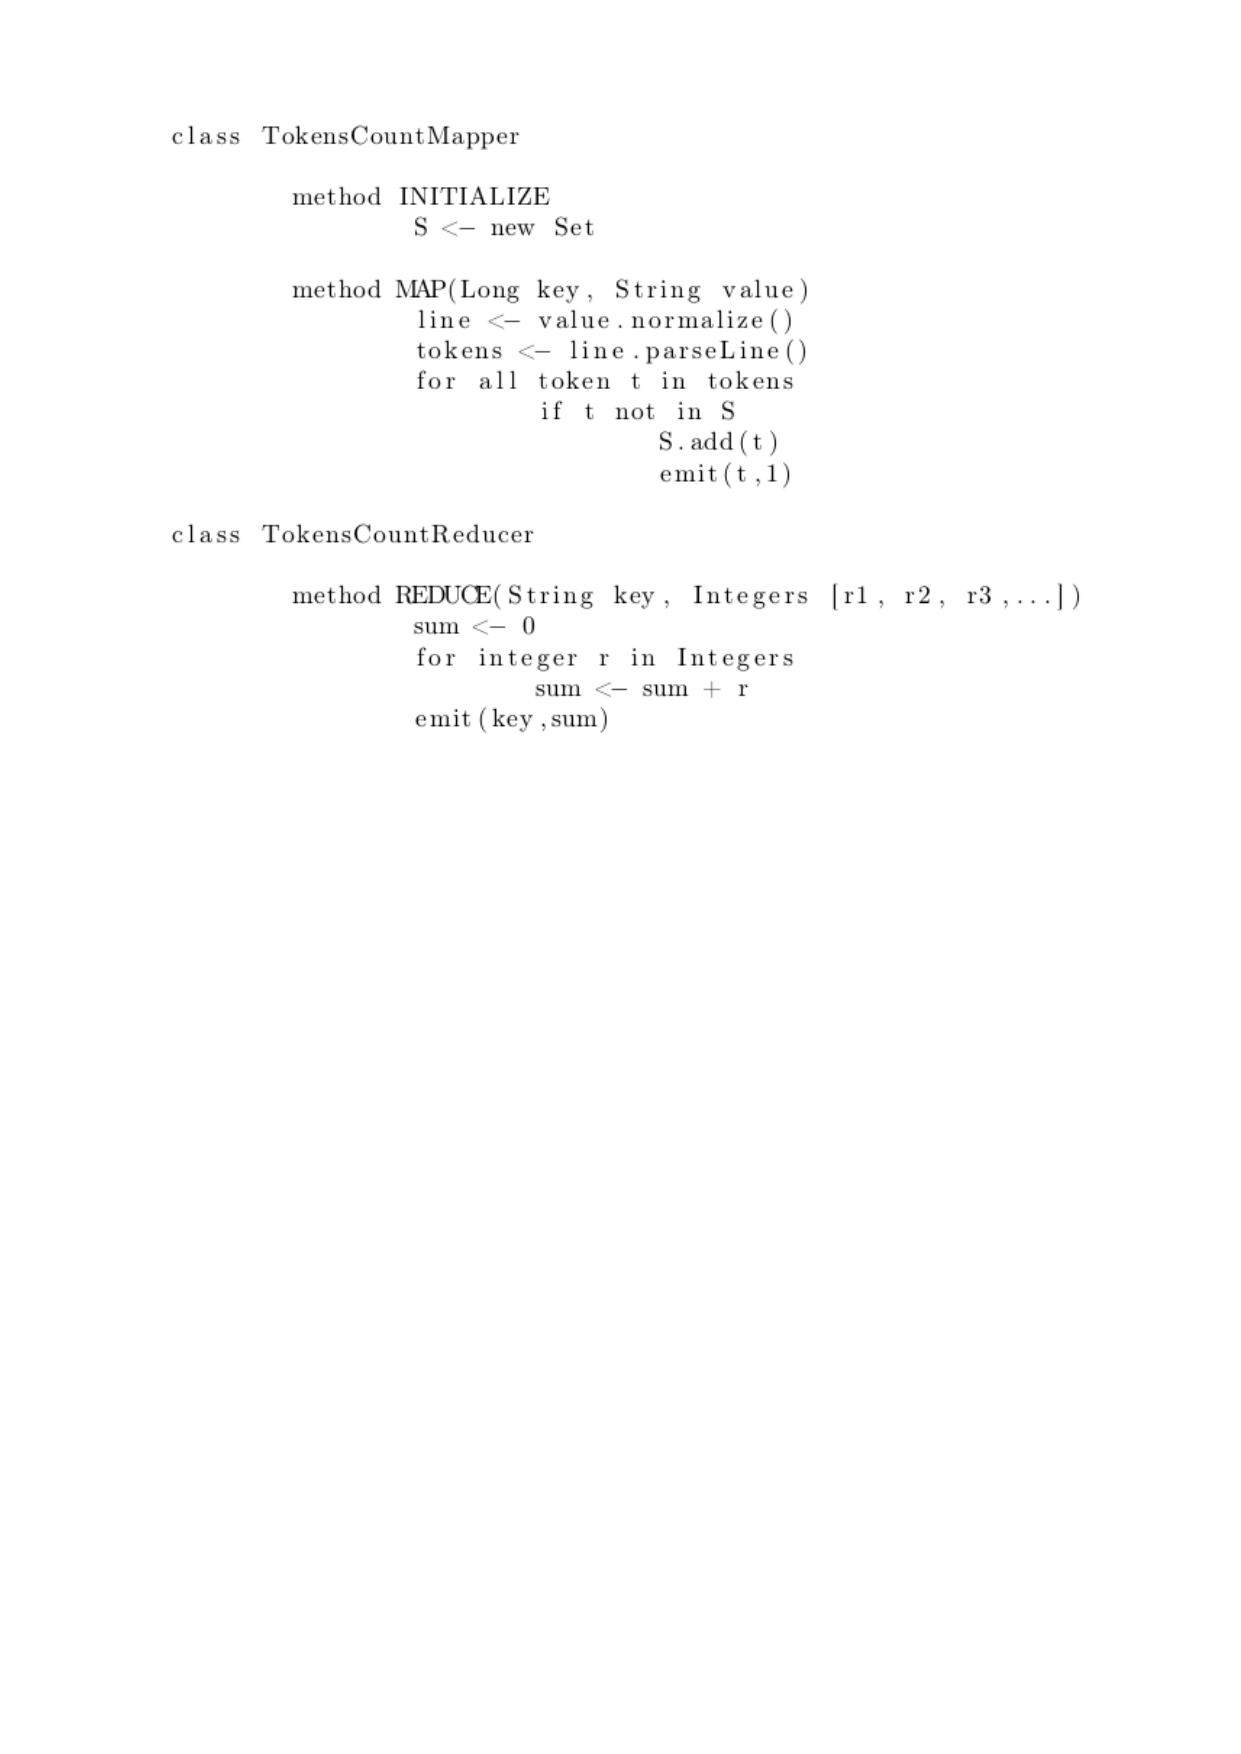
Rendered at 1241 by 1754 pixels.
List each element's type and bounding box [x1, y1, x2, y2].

picture [146, 118, 1094, 744]
